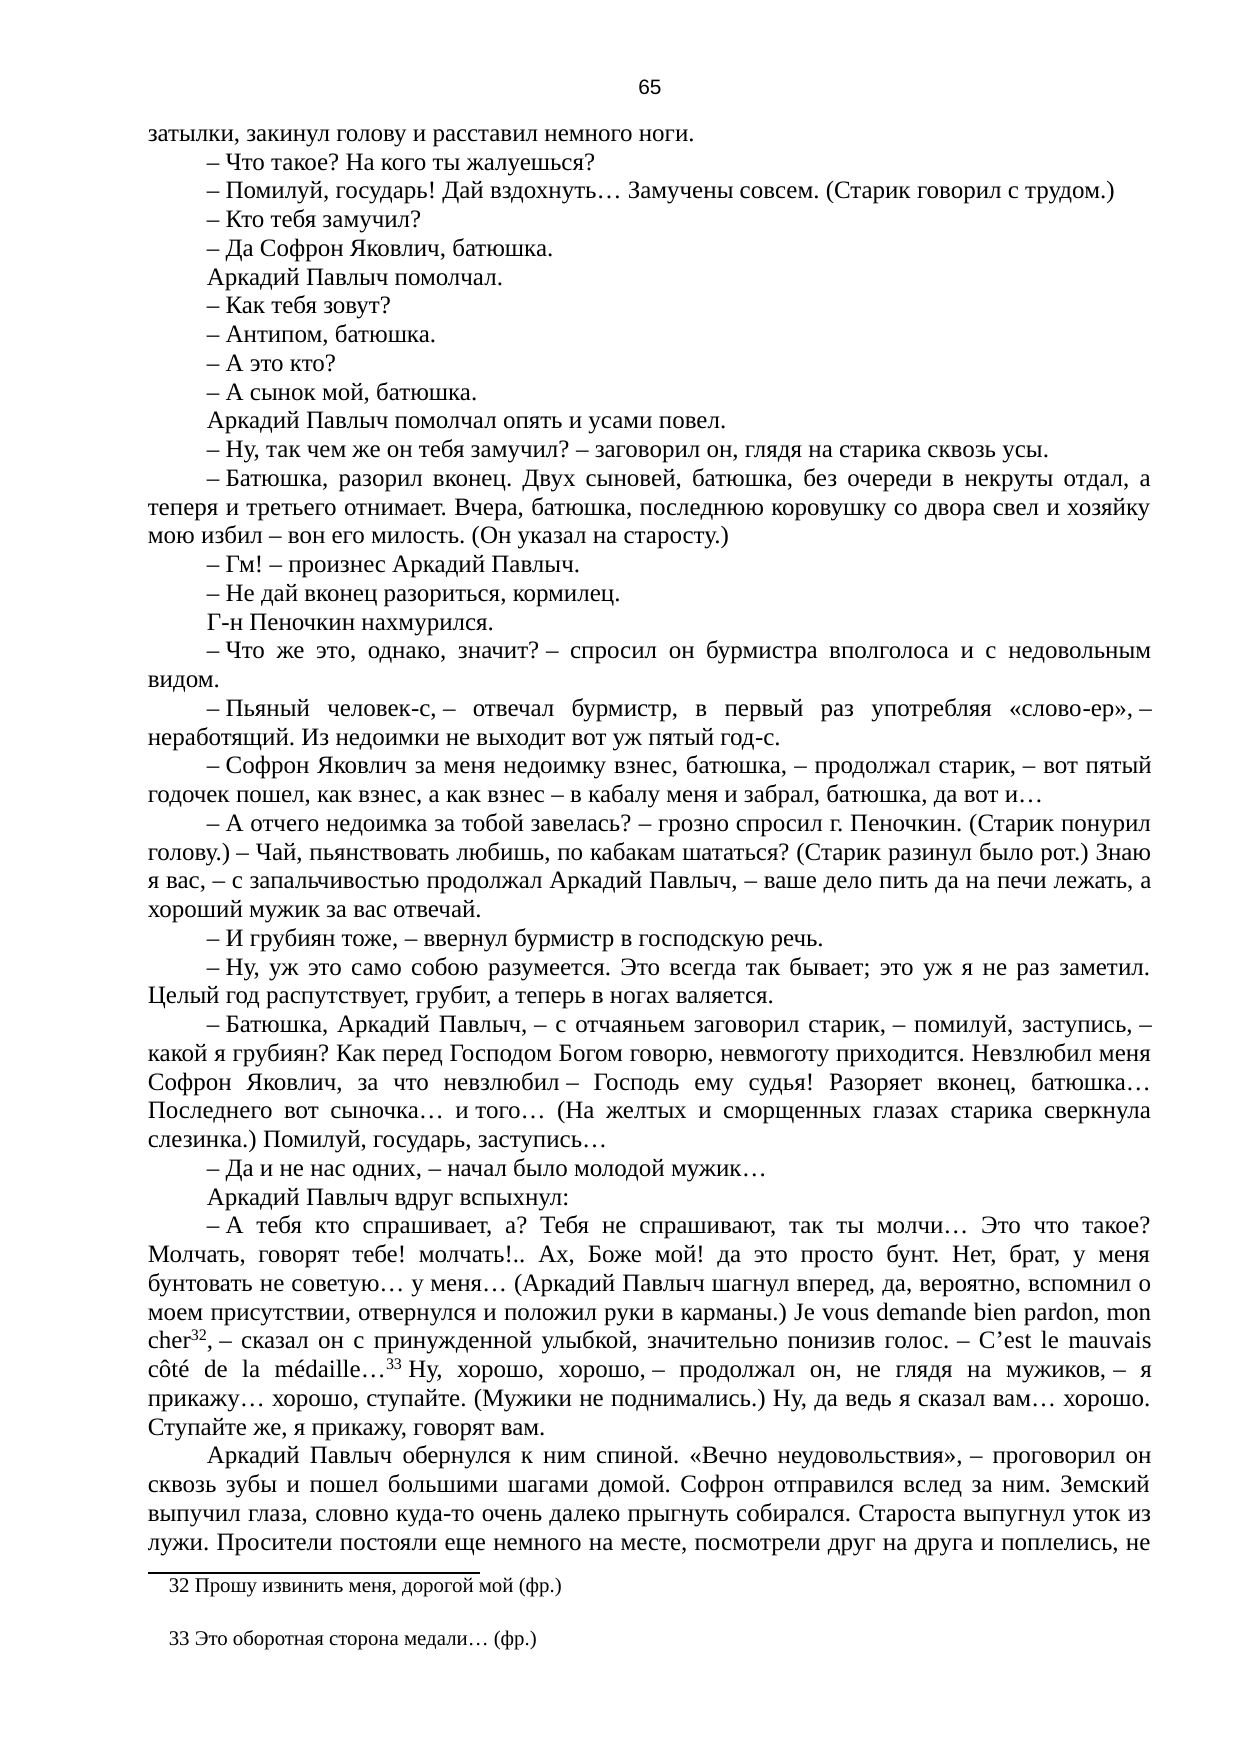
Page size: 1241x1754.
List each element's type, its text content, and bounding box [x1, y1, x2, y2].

text – Гм! – произнес Аркадий Павлыч. [148, 549, 1152, 578]
text Это оборотная сторона медали… (фр.) [148, 1626, 1152, 1650]
text – А это кто? [148, 348, 1152, 377]
text – А сынок мой, батюшка. [148, 377, 1152, 406]
text – Как тебя зовут? [148, 291, 1152, 319]
text Г‑н Пеночкин нахмурился. [148, 607, 1152, 636]
text – Да Софрон Яковлич, батюшка. [148, 233, 1152, 262]
text – Да и не нас одних, – начал было молодой мужик… [148, 1153, 1152, 1182]
text Аркадий Павлыч помолчал опять и усами повел. [148, 406, 1152, 434]
text – А отчего недоимка за тобой завелась? – грозно спросил г. Пеночкин. (Старик понурил голову.) – Чай, пьянствовать любишь, по кабакам шататься? (Старик разинул было рот.) Знаю я вас, – с запальчивостью продолжал Аркадий Павлыч, – ваше дело пить да на печи лежать, а хороший мужик за вас отвечай. [148, 808, 1152, 923]
text – А тебя кто спрашивает, а? Тебя не спрашивают, так ты молчи… Это что такое? Молчать, говорят тебе! молчать!.. Ах, Боже мой! да это просто бунт. Нет, брат, у меня бунтовать не советую… у меня… (Аркадий Павлыч шагнул вперед, да, вероятно, вспомнил о моем присутствии, отвернулся и положил руки в карманы.) Je vous demande bien pardon, mon cher, – сказал он с принужденной улыбкой, значительно понизив голос. – C’est le mauvais côté de la médaille… Ну, хорошо, хорошо, – продолжал он, не глядя на мужиков, – я прикажу… хорошо, ступайте. (Мужики не поднимались.) Ну, да ведь я сказал вам… хорошо. Ступайте же, я прикажу, говорят вам. [148, 1211, 1152, 1441]
text – Батюшка, разорил вконец. Двух сыновей, батюшка, без очереди в некруты отдал, а теперя и третьего отнимает. Вчера, батюшка, последнюю коровушку со двора свел и хозяйку мою избил – вон его милость. (Он указал на старосту.) [148, 463, 1152, 549]
text затылки, закинул голову и расставил немного ноги. [148, 118, 1152, 147]
text Аркадий Павлыч помолчал. [148, 262, 1152, 291]
text Аркадий Павлыч вдруг вспыхнул: [148, 1182, 1152, 1211]
text – Что такое? На кого ты жалуешься? [148, 147, 1152, 176]
text – И грубиян тоже, – ввернул бурмистр в господскую речь. [148, 923, 1152, 952]
text – Ну, так чем же он тебя замучил? – заговорил он, глядя на старика сквозь усы. [148, 434, 1152, 463]
text – Кто тебя замучил? [148, 204, 1152, 233]
text – Батюшка, Аркадий Павлыч, – с отчаяньем заговорил старик, – помилуй, заступись, – какой я грубиян? Как перед Господом Богом говорю, невмоготу приходится. Невзлюбил меня Софрон Яковлич, за что невзлюбил – Господь ему судья! Разоряет вконец, батюшка… Последнего вот сыночка… и того… (На желтых и сморщенных глазах старика сверкнула слезинка.) Помилуй, государь, заступись… [148, 1009, 1152, 1153]
text – Софрон Яковлич за меня недоимку взнес, батюшка, – продолжал старик, – вот пятый годочек пошел, как взнес, а как взнес – в кабалу меня и забрал, батюшка, да вот и… [148, 751, 1152, 808]
text – Помилуй, государь! Дай вздохнуть… Замучены совсем. (Старик говорил с трудом.) [148, 176, 1152, 204]
text – Антипом, батюшка. [148, 319, 1152, 348]
text – Не дай вконец разориться, кормилец. [148, 578, 1152, 607]
text Прошу извинить меня, дорогой мой (фр.) [148, 1573, 1152, 1597]
text – Что же это, однако, значит? – спросил он бурмистра вполголоса и с недовольным видом. [148, 636, 1152, 693]
text – Пьяный человек‑с, – отвечал бурмистр, в первый раз употребляя «слово‑ер», – неработящий. Из недоимки не выходит вот уж пятый год‑с. [148, 693, 1152, 751]
text Аркадий Павлыч обернулся к ним спиной. «Вечно неудовольствия», – проговорил он сквозь зубы и пошел большими шагами домой. Софрон отправился вслед за ним. Земский выпучил глаза, словно куда‑то очень далеко прыгнуть собирался. Староста выпугнул уток из лужи. Просители постояли еще немного на месте, посмотрели друг на друга и поплелись, не [148, 1441, 1152, 1556]
text – Ну, уж это само собою разумеется. Это всегда так бывает; это уж я не раз заметил. Целый год распутствует, грубит, а теперь в ногах валяется. [148, 952, 1152, 1009]
